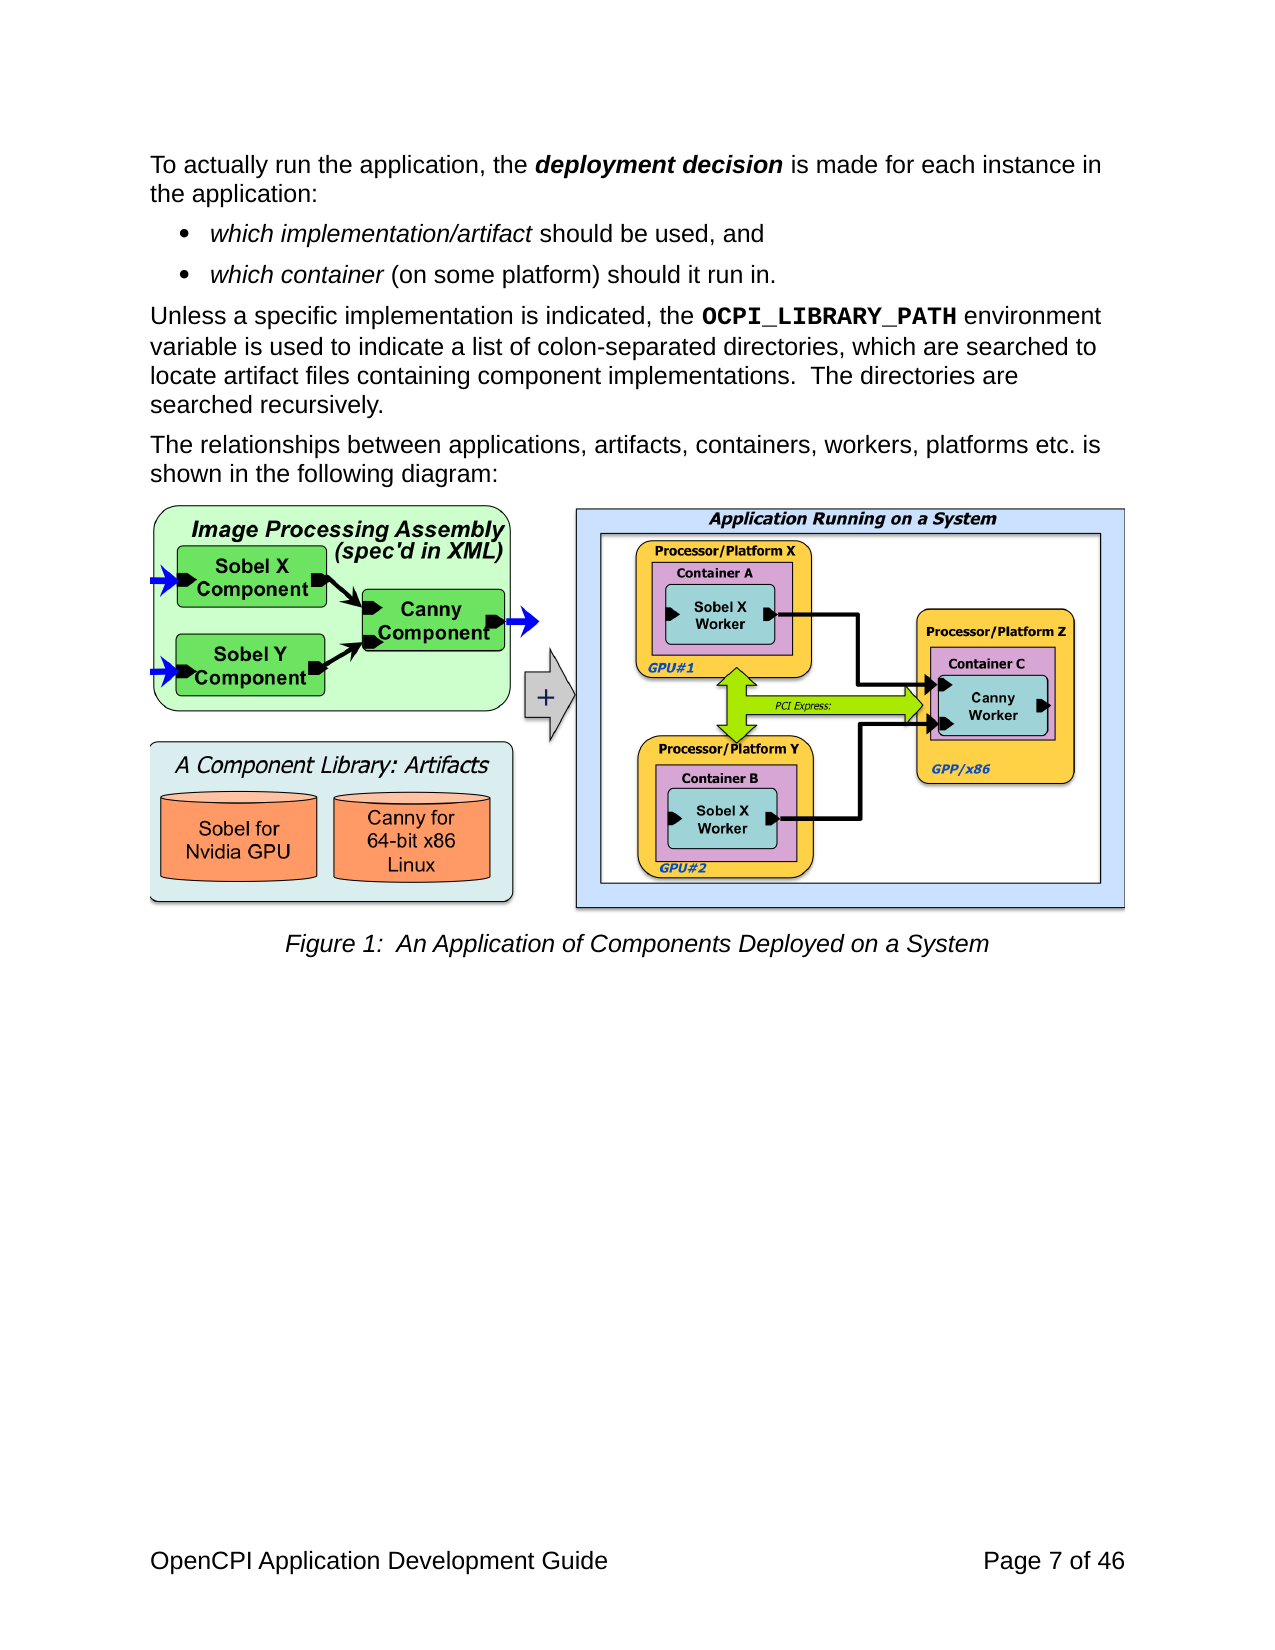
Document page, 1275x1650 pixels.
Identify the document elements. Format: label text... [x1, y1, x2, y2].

picture [150, 660, 1125, 914]
text Unless a specific implementation is indicated, the OCPI_LIBRARY_PATH environment variable is used to indicate a list of colon-separated directories, which are searched to locate artifact files containing component implementations. The directories are searched recursively. [150, 301, 1125, 418]
text Figure 1: An Application of Components Deployed on a System [150, 929, 1125, 957]
list which implementation/artifact should be used, and [180, 219, 1125, 248]
text The relationships between applications, artifacts, containers, workers, platforms etc. is shown in the following diagram: [150, 430, 1125, 488]
text To actually run the application, the deployment decision is made for each instance in the application: [150, 150, 1125, 207]
list which container (on some platform) should it run in. [180, 260, 1125, 289]
